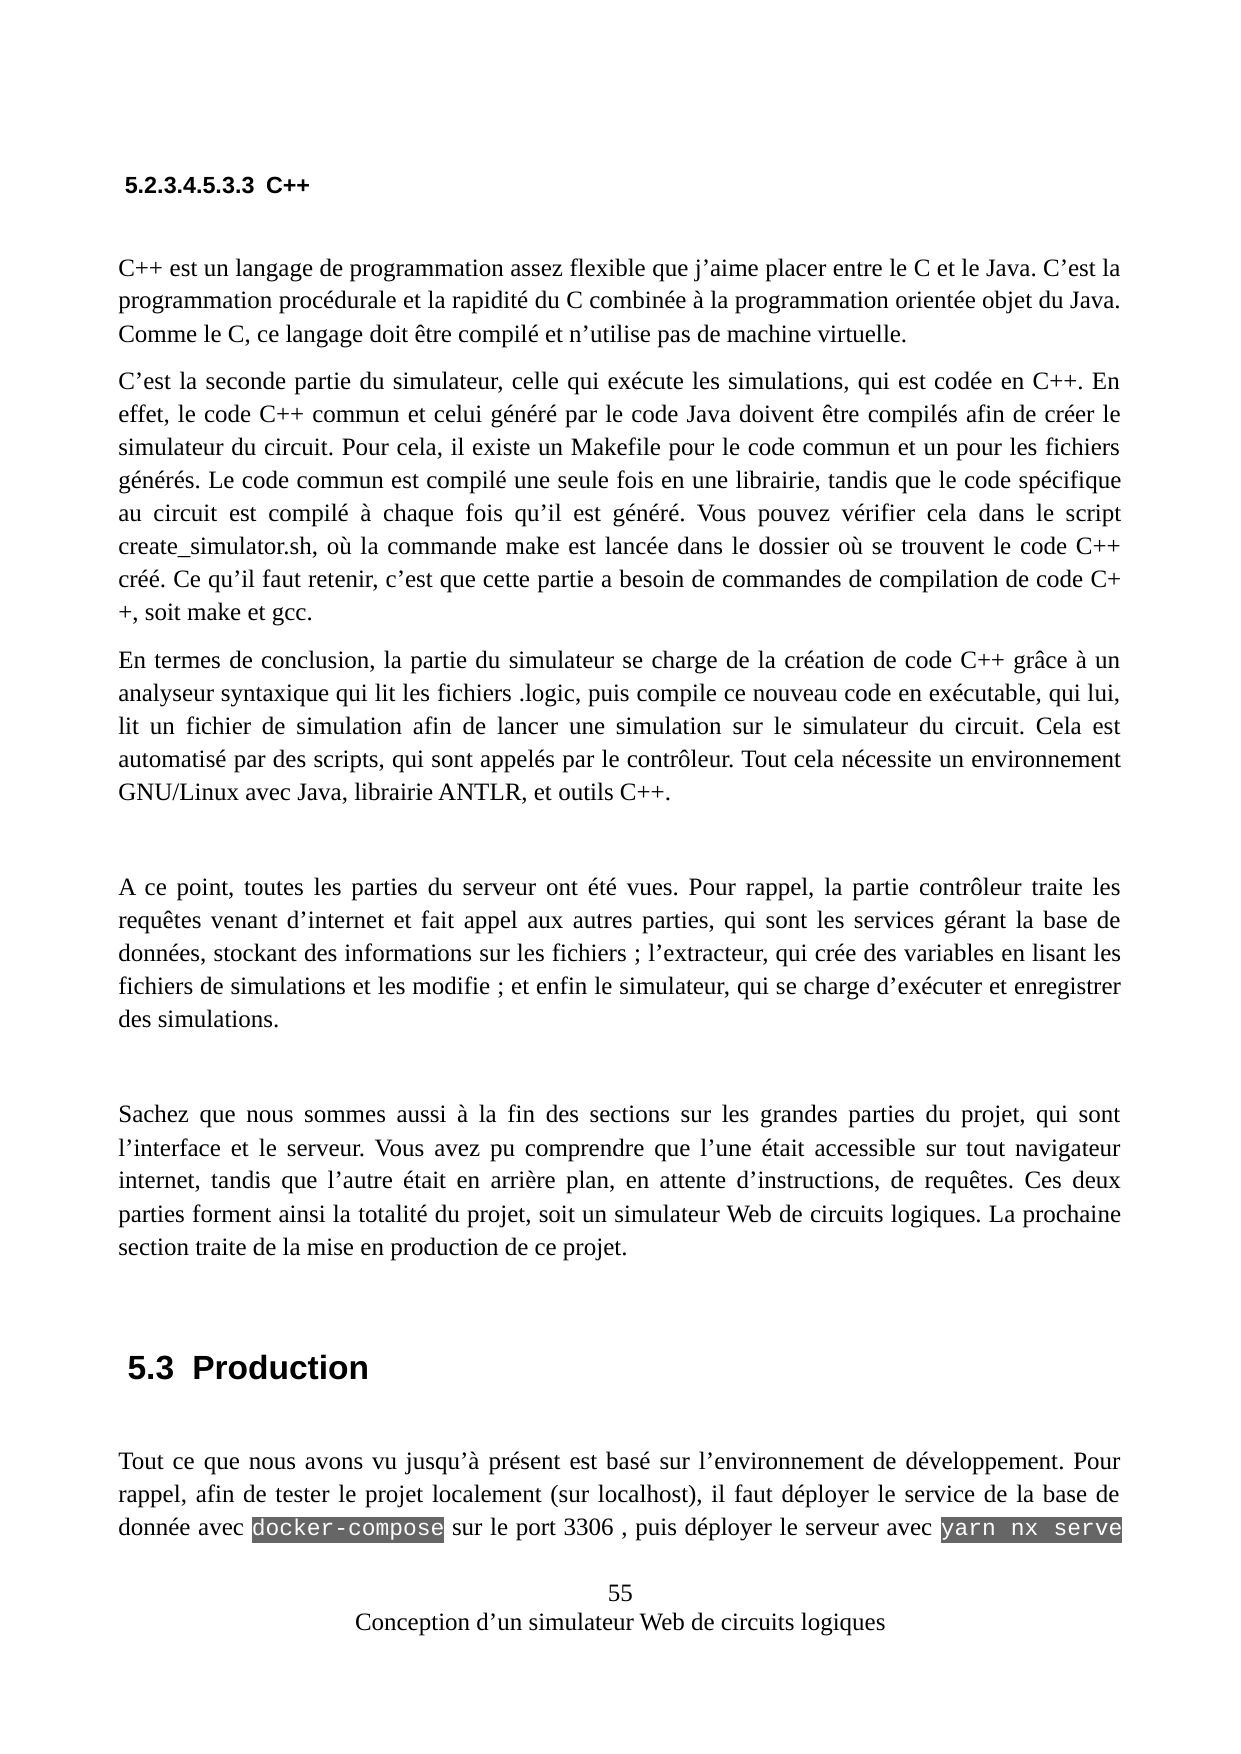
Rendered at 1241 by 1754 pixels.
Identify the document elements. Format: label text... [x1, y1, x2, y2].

subtitle C++ [118, 172, 1122, 199]
text Tout ce que nous avons vu jusqu’à présent est basé sur l’environnement de développement. Pour rappel, afin de tester le projet localement (sur localhost), il faut déployer le service de la base de donnée avec docker-compose sur le port 3306 , puis déployer le serveur avec yarn nx serve [118, 1446, 1122, 1543]
text A ce point, toutes les parties du serveur ont été vues. Pour rappel, la partie contrôleur traite les requêtes venant d’internet et fait appel aux autres parties, qui sont les services gérant la base de données, stockant des informations sur les fichiers ; l’extracteur, qui crée des variables en lisant les fichiers de simulations et les modifie ; et enfin le simulateur, qui se charge d’exécuter et enregistrer des simulations. [118, 872, 1122, 1033]
text C’est la seconde partie du simulateur, celle qui exécute les simulations, qui est codée en C++. En effet, le code C++ commun et celui généré par le code Java doivent être compilés afin de créer le simulateur du circuit. Pour cela, il existe un Makefile pour le code commun et un pour les fichiers générés. Le code commun est compilé une seule fois en une librairie, tandis que le code spécifique au circuit est compilé à chaque fois qu’il est généré. Vous pouvez vérifier cela dans le script create_simulator.sh, où la commande make est lancée dans le dossier où se trouvent le code C++ créé. Ce qu’il faut retenir, c’est que cette partie a besoin de commandes de compilation de code C++, soit make et gcc. [118, 366, 1122, 626]
text En termes de conclusion, la partie du simulateur se charge de la création de code C++ grâce à un analyseur syntaxique qui lit les fichiers .logic, puis compile ce nouveau code en exécutable, qui lui, lit un fichier de simulation afin de lancer une simulation sur le simulateur du circuit. Cela est automatisé par des scripts, qui sont appelés par le contrôleur. Tout cela nécessite un environnement GNU/Linux avec Java, librairie ANTLR, et outils C++. [118, 645, 1122, 806]
text Sachez que nous sommes aussi à la fin des sections sur les grandes parties du projet, qui sont l’interface et le serveur. Vous avez pu comprendre que l’une était accessible sur tout navigateur internet, tandis que l’autre était en arrière plan, en attente d’instructions, de requêtes. Ces deux parties forment ainsi la totalité du projet, soit un simulateur Web de circuits logiques. La prochaine section traite de la mise en production de ce projet. [118, 1099, 1122, 1260]
text C++ est un langage de programmation assez flexible que j’aime placer entre le C et le Java. C’est la programmation procédurale et la rapidité du C combinée à la programmation orientée objet du Java. Comme le C, ce langage doit être compilé et n’utilise pas de machine virtuelle. [118, 253, 1122, 347]
subtitle Production [118, 1348, 1122, 1386]
